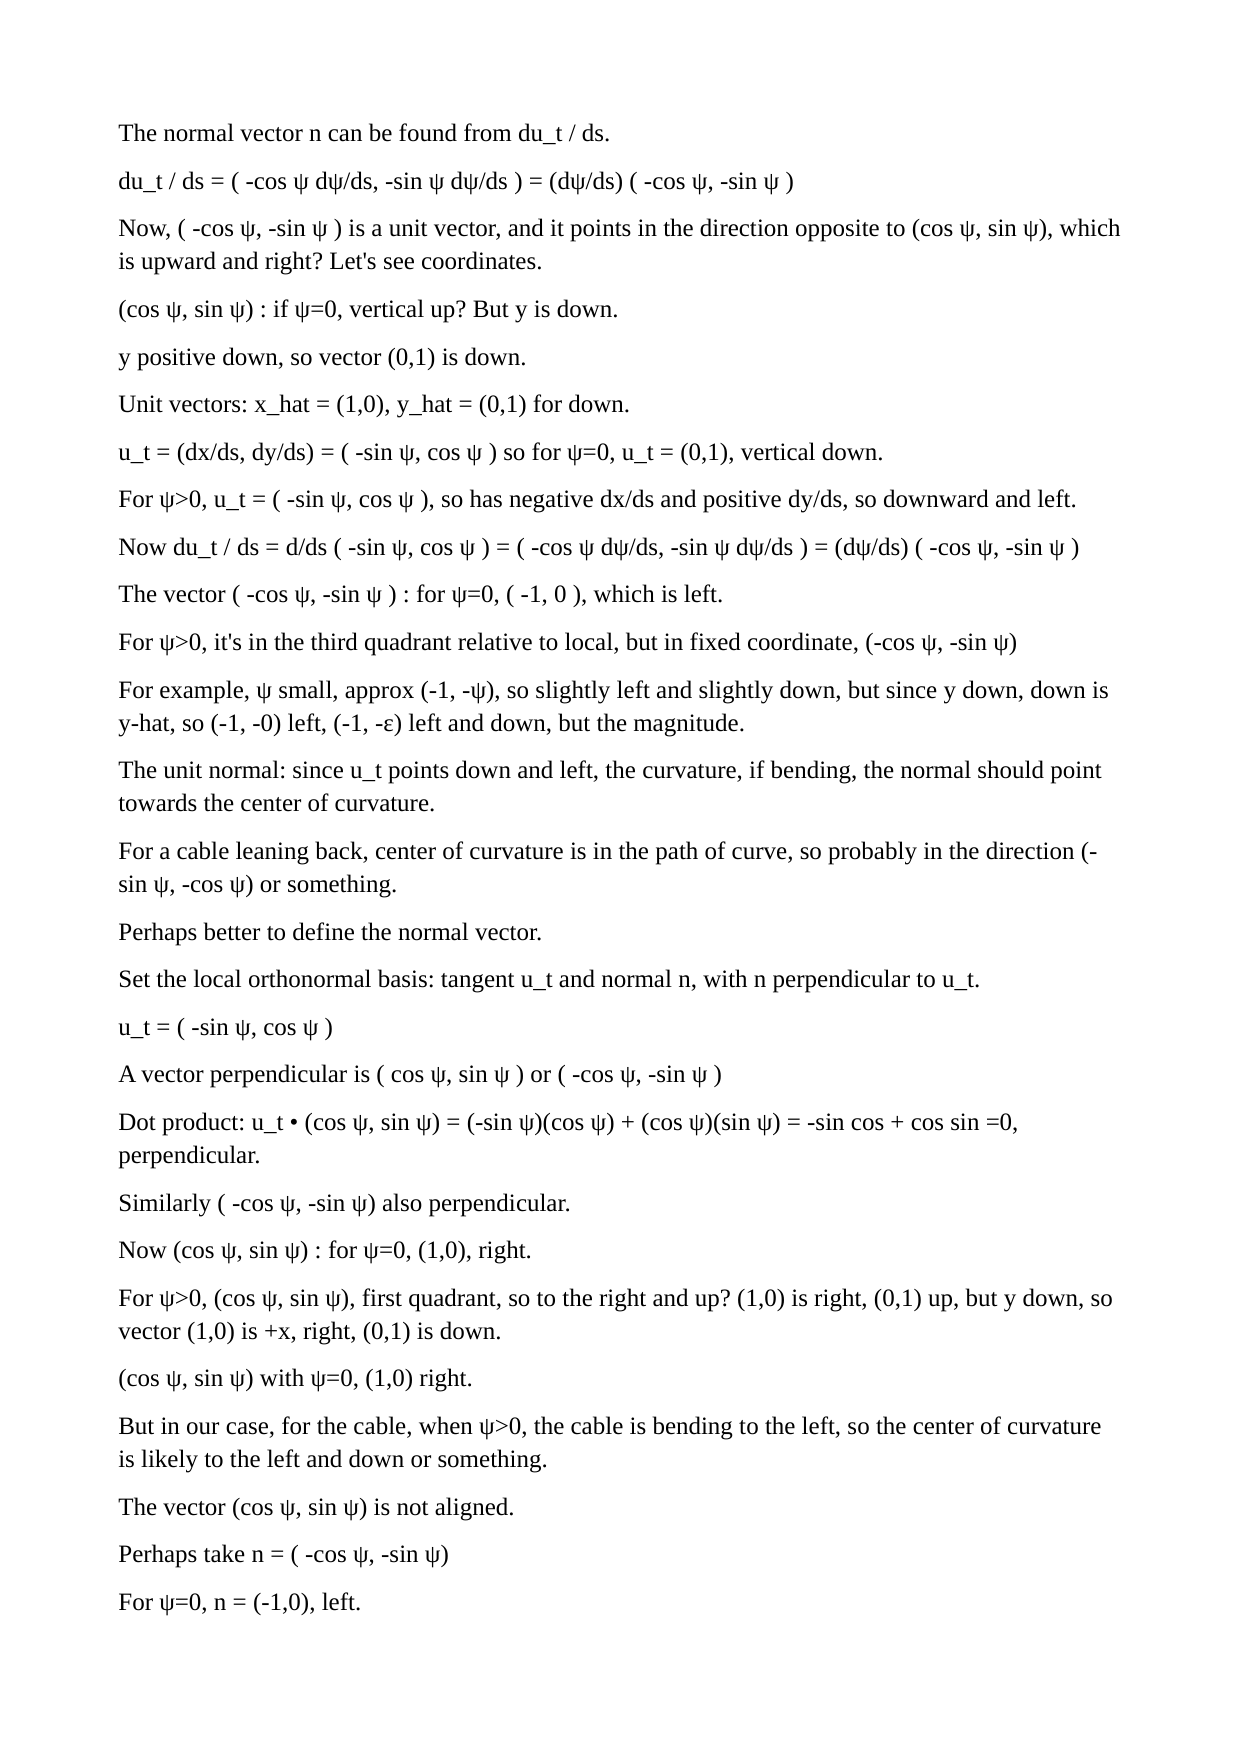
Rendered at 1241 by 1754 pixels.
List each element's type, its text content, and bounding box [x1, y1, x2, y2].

text A vector perpendicular is ( cos ψ, sin ψ ) or ( -cos ψ, -sin ψ ) [118, 1059, 1122, 1088]
text The vector (cos ψ, sin ψ) is not aligned. [118, 1492, 1122, 1521]
text y positive down, so vector (0,1) is down. [118, 342, 1122, 370]
text For ψ>0, it's in the third quadrant relative to local, but in fixed coordinate, (-cos ψ, -sin ψ) [118, 627, 1122, 656]
text du_t / ds = ( -cos ψ dψ/ds, -sin ψ dψ/ds ) = (dψ/ds) ( -cos ψ, -sin ψ ) [118, 166, 1122, 194]
text For ψ>0, u_t = ( -sin ψ, cos ψ ), so has negative dx/ds and positive dy/ds, so downward and left. [118, 484, 1122, 513]
text u_t = (dx/ds, dy/ds) = ( -sin ψ, cos ψ ) so for ψ=0, u_t = (0,1), vertical down. [118, 437, 1122, 466]
text Set the local orthonormal basis: tangent u_t and normal n, with n perpendicular to u_t. [118, 964, 1122, 993]
text (cos ψ, sin ψ) : if ψ=0, vertical up? But y is down. [118, 294, 1122, 323]
text u_t = ( -sin ψ, cos ψ ) [118, 1012, 1122, 1041]
text Dot product: u_t • (cos ψ, sin ψ) = (-sin ψ)(cos ψ) + (cos ψ)(sin ψ) = -sin cos + cos sin =0, perpendicular. [118, 1107, 1122, 1169]
text For a cable leaning back, center of curvature is in the path of curve, so probably in the direction (-sin ψ, -cos ψ) or something. [118, 836, 1122, 898]
text Perhaps take n = ( -cos ψ, -sin ψ) [118, 1539, 1122, 1568]
text The vector ( -cos ψ, -sin ψ ) : for ψ=0, ( -1, 0 ), which is left. [118, 579, 1122, 608]
text Now du_t / ds = d/ds ( -sin ψ, cos ψ ) = ( -cos ψ dψ/ds, -sin ψ dψ/ds ) = (dψ/ds) ( -cos ψ, -sin ψ ) [118, 532, 1122, 561]
text Similarly ( -cos ψ, -sin ψ) also perpendicular. [118, 1188, 1122, 1216]
text Perhaps better to define the normal vector. [118, 917, 1122, 945]
text But in our case, for the cable, when ψ>0, the cable is bending to the left, so the center of curvature is likely to the left and down or something. [118, 1411, 1122, 1473]
text Now, ( -cos ψ, -sin ψ ) is a unit vector, and it points in the direction opposite to (cos ψ, sin ψ), which is upward and right? Let's see coordinates. [118, 213, 1122, 275]
text (cos ψ, sin ψ) with ψ=0, (1,0) right. [118, 1363, 1122, 1392]
text Unit vectors: x_hat = (1,0), y_hat = (0,1) for down. [118, 389, 1122, 418]
text For example, ψ small, approx (-1, -ψ), so slightly left and slightly down, but since y down, down is y-hat, so (-1, -0) left, (-1, -ε) left and down, but the magnitude. [118, 675, 1122, 737]
text The normal vector n can be found from du_t / ds. [118, 118, 1122, 147]
text For ψ=0, n = (-1,0), left. [118, 1587, 1122, 1616]
text For ψ>0, (cos ψ, sin ψ), first quadrant, so to the right and up? (1,0) is right, (0,1) up, but y down, so vector (1,0) is +x, right, (0,1) is down. [118, 1283, 1122, 1345]
text Now (cos ψ, sin ψ) : for ψ=0, (1,0), right. [118, 1235, 1122, 1264]
text The unit normal: since u_t points down and left, the curvature, if bending, the normal should point towards the center of curvature. [118, 755, 1122, 817]
